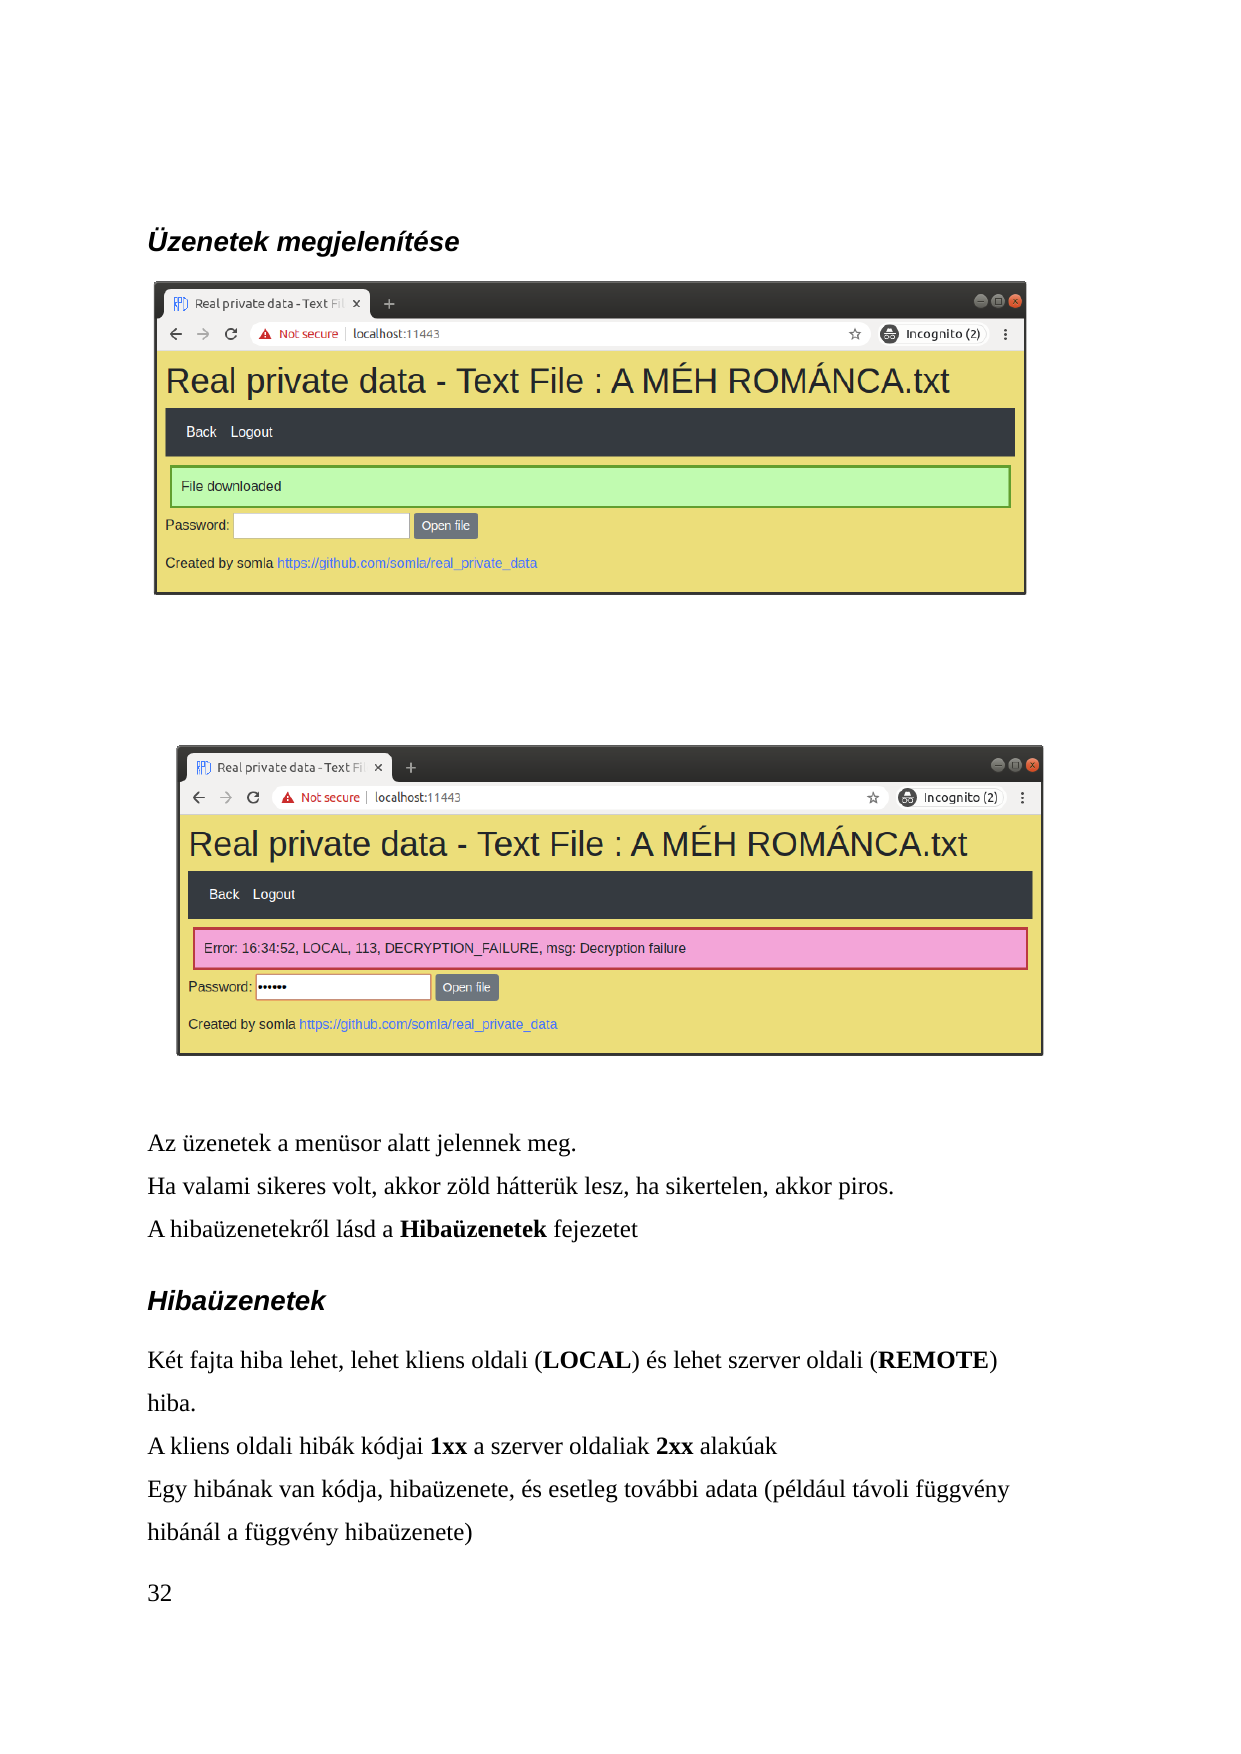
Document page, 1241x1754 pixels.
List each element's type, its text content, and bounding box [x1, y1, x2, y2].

text Két fajta hiba lehet, lehet kliens oldali (LOCAL) és lehet szerver oldali (REMOTE) hiba. A kliens oldali hibák kódjai 1xx a szerver oldaliak 2xx alakúak Egy hibának van kódja, hibaüzenete, és esetleg további adata (például távoli függvény hibánál a függvény hibaüzenete) [147, 1345, 1033, 1546]
picture [176, 745, 1044, 1056]
subtitle Hibaüzenetek [147, 1284, 1033, 1316]
subtitle Üzenetek megjelenítése [147, 225, 1033, 257]
text Az üzenetek a menüsor alatt jelennek meg. Ha valami sikeres volt, akkor zöld hátterük lesz, ha sikertelen, akkor piros. A hibaüzenetekről lásd a Hibaüzenetek fejezetet [147, 1128, 1033, 1243]
picture [153, 281, 1027, 595]
